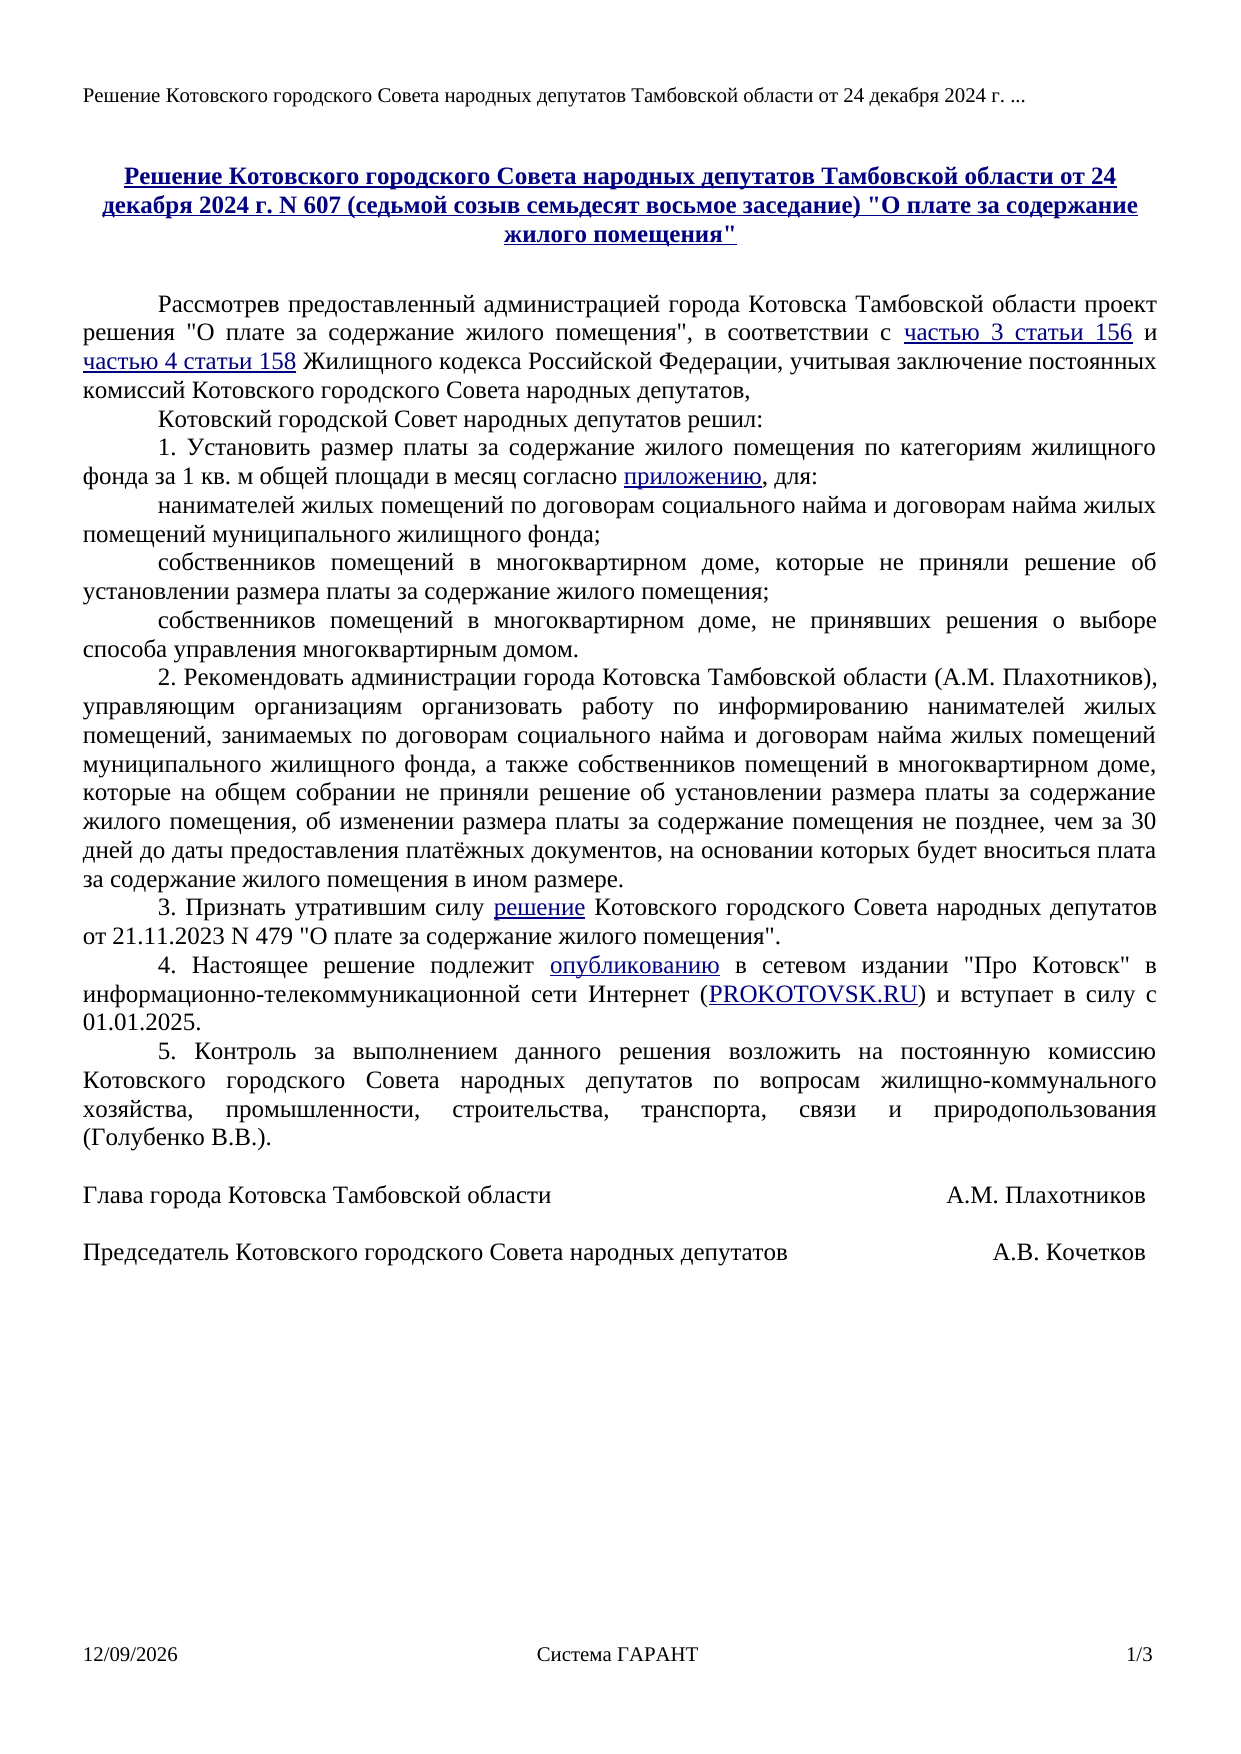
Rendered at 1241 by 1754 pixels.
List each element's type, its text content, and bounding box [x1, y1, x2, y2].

text собственников помещений в многоквартирном доме, которые не приняли решение об установлении размера платы за содержание жилого помещения; [83, 547, 1157, 605]
text нанимателей жилых помещений по договорам социального найма и договорам найма жилых помещений муниципального жилищного фонда; [83, 490, 1157, 547]
text Котовский городской Совет народных депутатов решил: [83, 404, 1157, 432]
text 2. Рекомендовать администрации города Котовска Тамбовской области (А.М. Плахотников), управляющим организациям организовать работу по информированию нанимателей жилых помещений, занимаемых по договорам социального найма и договорам найма жилых помещений муниципального жилищного фонда, а также собственников помещений в многоквартирном доме, которые на общем собрании не приняли решение об установлении размера платы за содержание жилого помещения, об изменении размера платы за содержание помещения не позднее, чем за 30 дней до даты предоставления платёжных документов, на основании которых будет вноситься плата за содержание жилого помещения в ином размере. [83, 662, 1157, 892]
text Рассмотрев предоставленный администрацией города Котовска Тамбовской области проект решения "О плате за содержание жилого помещения", в соответствии с частью 3 статьи 156 и частью 4 статьи 158 Жилищного кодекса Российской Федерации, учитывая заключение постоянных комиссий Котовского городского Совета народных депутатов, [83, 289, 1157, 404]
table_header А.М. Плахотников [791, 1180, 1146, 1209]
text собственников помещений в многоквартирном доме, не принявших решения о выборе способа управления многоквартирным домом. [83, 605, 1157, 662]
table_header Председатель Котовского городского Совета народных депутатов [83, 1238, 791, 1266]
table_header Глава города Котовска Тамбовской области [83, 1180, 791, 1209]
text 3. Признать утратившим силу решение Котовского городского Совета народных депутатов от 21.11.2023 N 479 "О плате за содержание жилого помещения". [83, 892, 1157, 950]
table_header А.В. Кочетков [791, 1238, 1146, 1266]
subtitle Решение Котовского городского Совета народных депутатов Тамбовской области от 24 декабря 2024 г. N 607 (седьмой созыв семьдесят восьмое заседание) "О плате за содержание жилого помещения" [83, 161, 1157, 247]
text 5. Контроль за выполнением данного решения возложить на постоянную комиссию Котовского городского Совета народных депутатов по вопросам жилищно-коммунального хозяйства, промышленности, строительства, транспорта, связи и природопользования (Голубенко В.В.). [83, 1036, 1157, 1151]
text 1. Установить размер платы за содержание жилого помещения по категориям жилищного фонда за 1 кв. м общей площади в месяц согласно приложению, для: [83, 432, 1157, 490]
text 4. Настоящее решение подлежит опубликованию в сетевом издании "Про Котовск" в информационно-телекоммуникационной сети Интернет (PROKOTOVSK.RU) и вступает в силу с 01.01.2025. [83, 950, 1157, 1036]
